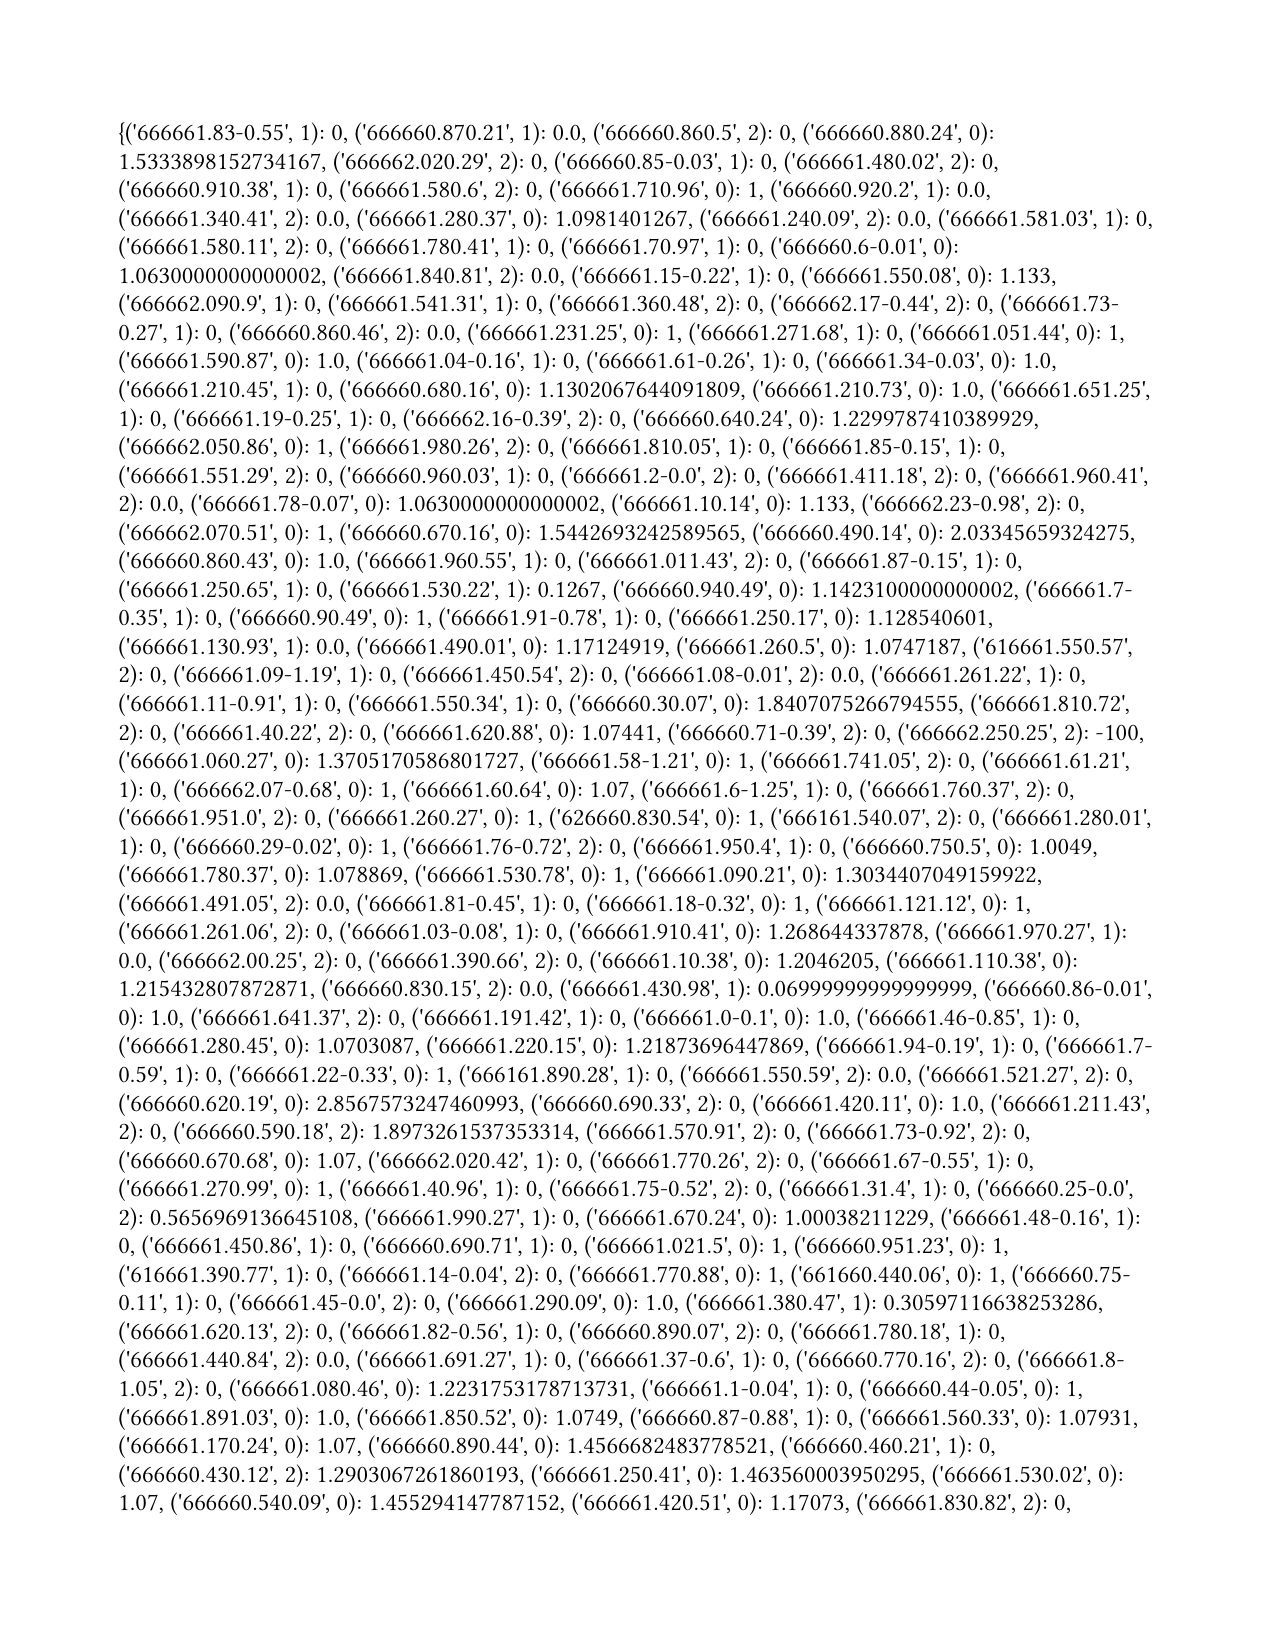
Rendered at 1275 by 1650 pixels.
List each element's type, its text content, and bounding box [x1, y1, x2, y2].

text {('666661.83-0.55', 1): 0, ('666660.870.21', 1): 0.0, ('666660.860.5', 2): 0, ('666660.880.24', 0): 1.5333898152734167, ('666662.020.29', 2): 0, ('666660.85-0.03', 1): 0, ('666661.480.02', 2): 0, ('666660.910.38', 1): 0, ('666661.580.6', 2): 0, ('666661.710.96', 0): 1, ('666660.920.2', 1): 0.0, ('666661.340.41', 2): 0.0, ('666661.280.37', 0): 1.0981401267, ('666661.240.09', 2): 0.0, ('666661.581.03', 1): 0, ('666661.580.11', 2): 0, ('666661.780.41', 1): 0, ('666661.70.97', 1): 0, ('666660.6-0.01', 0): 1.0630000000000002, ('666661.840.81', 2): 0.0, ('666661.15-0.22', 1): 0, ('666661.550.08', 0): 1.133, ('666662.090.9', 1): 0, ('666661.541.31', 1): 0, ('666661.360.48', 2): 0, ('666662.17-0.44', 2): 0, ('666661.73-0.27', 1): 0, ('666660.860.46', 2): 0.0, ('666661.231.25', 0): 1, ('666661.271.68', 1): 0, ('666661.051.44', 0): 1, ('666661.590.87', 0): 1.0, ('666661.04-0.16', 1): 0, ('666661.61-0.26', 1): 0, ('666661.34-0.03', 0): 1.0, ('666661.210.45', 1): 0, ('666660.680.16', 0): 1.1302067644091809, ('666661.210.73', 0): 1.0, ('666661.651.25', 1): 0, ('666661.19-0.25', 1): 0, ('666662.16-0.39', 2): 0, ('666660.640.24', 0): 1.2299787410389929, ('666662.050.86', 0): 1, ('666661.980.26', 2): 0, ('666661.810.05', 1): 0, ('666661.85-0.15', 1): 0, ('666661.551.29', 2): 0, ('666660.960.03', 1): 0, ('666661.2-0.0', 2): 0, ('666661.411.18', 2): 0, ('666661.960.41', 2): 0.0, ('666661.78-0.07', 0): 1.0630000000000002, ('666661.10.14', 0): 1.133, ('666662.23-0.98', 2): 0, ('666662.070.51', 0): 1, ('666660.670.16', 0): 1.5442693242589565, ('666660.490.14', 0): 2.03345659324275, ('666660.860.43', 0): 1.0, ('666661.960.55', 1): 0, ('666661.011.43', 2): 0, ('666661.87-0.15', 1): 0, ('666661.250.65', 1): 0, ('666661.530.22', 1): 0.1267, ('666660.940.49', 0): 1.1423100000000002, ('666661.7-0.35', 1): 0, ('666660.90.49', 0): 1, ('666661.91-0.78', 1): 0, ('666661.250.17', 0): 1.128540601, ('666661.130.93', 1): 0.0, ('666661.490.01', 0): 1.17124919, ('666661.260.5', 0): 1.0747187, ('616661.550.57', 2): 0, ('666661.09-1.19', 1): 0, ('666661.450.54', 2): 0, ('666661.08-0.01', 2): 0.0, ('666661.261.22', 1): 0, ('666661.11-0.91', 1): 0, ('666661.550.34', 1): 0, ('666660.30.07', 0): 1.8407075266794555, ('666661.810.72', 2): 0, ('666661.40.22', 2): 0, ('666661.620.88', 0): 1.07441, ('666660.71-0.39', 2): 0, ('666662.250.25', 2): -100, ('666661.060.27', 0): 1.3705170586801727, ('666661.58-1.21', 0): 1, ('666661.741.05', 2): 0, ('666661.61.21', 1): 0, ('666662.07-0.68', 0): 1, ('666661.60.64', 0): 1.07, ('666661.6-1.25', 1): 0, ('666661.760.37', 2): 0, ('666661.951.0', 2): 0, ('666661.260.27', 0): 1, ('626660.830.54', 0): 1, ('666161.540.07', 2): 0, ('666661.280.01', 1): 0, ('666660.29-0.02', 0): 1, ('666661.76-0.72', 2): 0, ('666661.950.4', 1): 0, ('666660.750.5', 0): 1.0049, ('666661.780.37', 0): 1.078869, ('666661.530.78', 0): 1, ('666661.090.21', 0): 1.3034407049159922, ('666661.491.05', 2): 0.0, ('666661.81-0.45', 1): 0, ('666661.18-0.32', 0): 1, ('666661.121.12', 0): 1, ('666661.261.06', 2): 0, ('666661.03-0.08', 1): 0, ('666661.910.41', 0): 1.268644337878, ('666661.970.27', 1): 0.0, ('666662.00.25', 2): 0, ('666661.390.66', 2): 0, ('666661.10.38', 0): 1.2046205, ('666661.110.38', 0): 1.215432807872871, ('666660.830.15', 2): 0.0, ('666661.430.98', 1): 0.06999999999999999, ('666660.86-0.01', 0): 1.0, ('666661.641.37', 2): 0, ('666661.191.42', 1): 0, ('666661.0-0.1', 0): 1.0, ('666661.46-0.85', 1): 0, ('666661.280.45', 0): 1.0703087, ('666661.220.15', 0): 1.21873696447869, ('666661.94-0.19', 1): 0, ('666661.7-0.59', 1): 0, ('666661.22-0.33', 0): 1, ('666161.890.28', 1): 0, ('666661.550.59', 2): 0.0, ('666661.521.27', 2): 0, ('666660.620.19', 0): 2.8567573247460993, ('666660.690.33', 2): 0, ('666661.420.11', 0): 1.0, ('666661.211.43', 2): 0, ('666660.590.18', 2): 1.8973261537353314, ('666661.570.91', 2): 0, ('666661.73-0.92', 2): 0, ('666660.670.68', 0): 1.07, ('666662.020.42', 1): 0, ('666661.770.26', 2): 0, ('666661.67-0.55', 1): 0, ('666661.270.99', 0): 1, ('666661.40.96', 1): 0, ('666661.75-0.52', 2): 0, ('666661.31.4', 1): 0, ('666660.25-0.0', 2): 0.5656969136645108, ('666661.990.27', 1): 0, ('666661.670.24', 0): 1.00038211229, ('666661.48-0.16', 1): 0, ('666661.450.86', 1): 0, ('666660.690.71', 1): 0, ('666661.021.5', 0): 1, ('666660.951.23', 0): 1, ('616661.390.77', 1): 0, ('666661.14-0.04', 2): 0, ('666661.770.88', 0): 1, ('661660.440.06', 0): 1, ('666660.75-0.11', 1): 0, ('666661.45-0.0', 2): 0, ('666661.290.09', 0): 1.0, ('666661.380.47', 1): 0.30597116638253286, ('666661.620.13', 2): 0, ('666661.82-0.56', 1): 0, ('666660.890.07', 2): 0, ('666661.780.18', 1): 0, ('666661.440.84', 2): 0.0, ('666661.691.27', 1): 0, ('666661.37-0.6', 1): 0, ('666660.770.16', 2): 0, ('666661.8-1.05', 2): 0, ('666661.080.46', 0): 1.2231753178713731, ('666661.1-0.04', 1): 0, ('666660.44-0.05', 0): 1, ('666661.891.03', 0): 1.0, ('666661.850.52', 0): 1.0749, ('666660.87-0.88', 1): 0, ('666661.560.33', 0): 1.07931, ('666661.170.24', 0): 1.07, ('666660.890.44', 0): 1.4566682483778521, ('666660.460.21', 1): 0, ('666660.430.12', 2): 1.2903067261860193, ('666661.250.41', 0): 1.463560003950295, ('666661.530.02', 0): 1.07, ('666660.540.09', 0): 1.455294147787152, ('666661.420.51', 0): 1.17073, ('666661.830.82', 2): 0, [118, 118, 1157, 1517]
